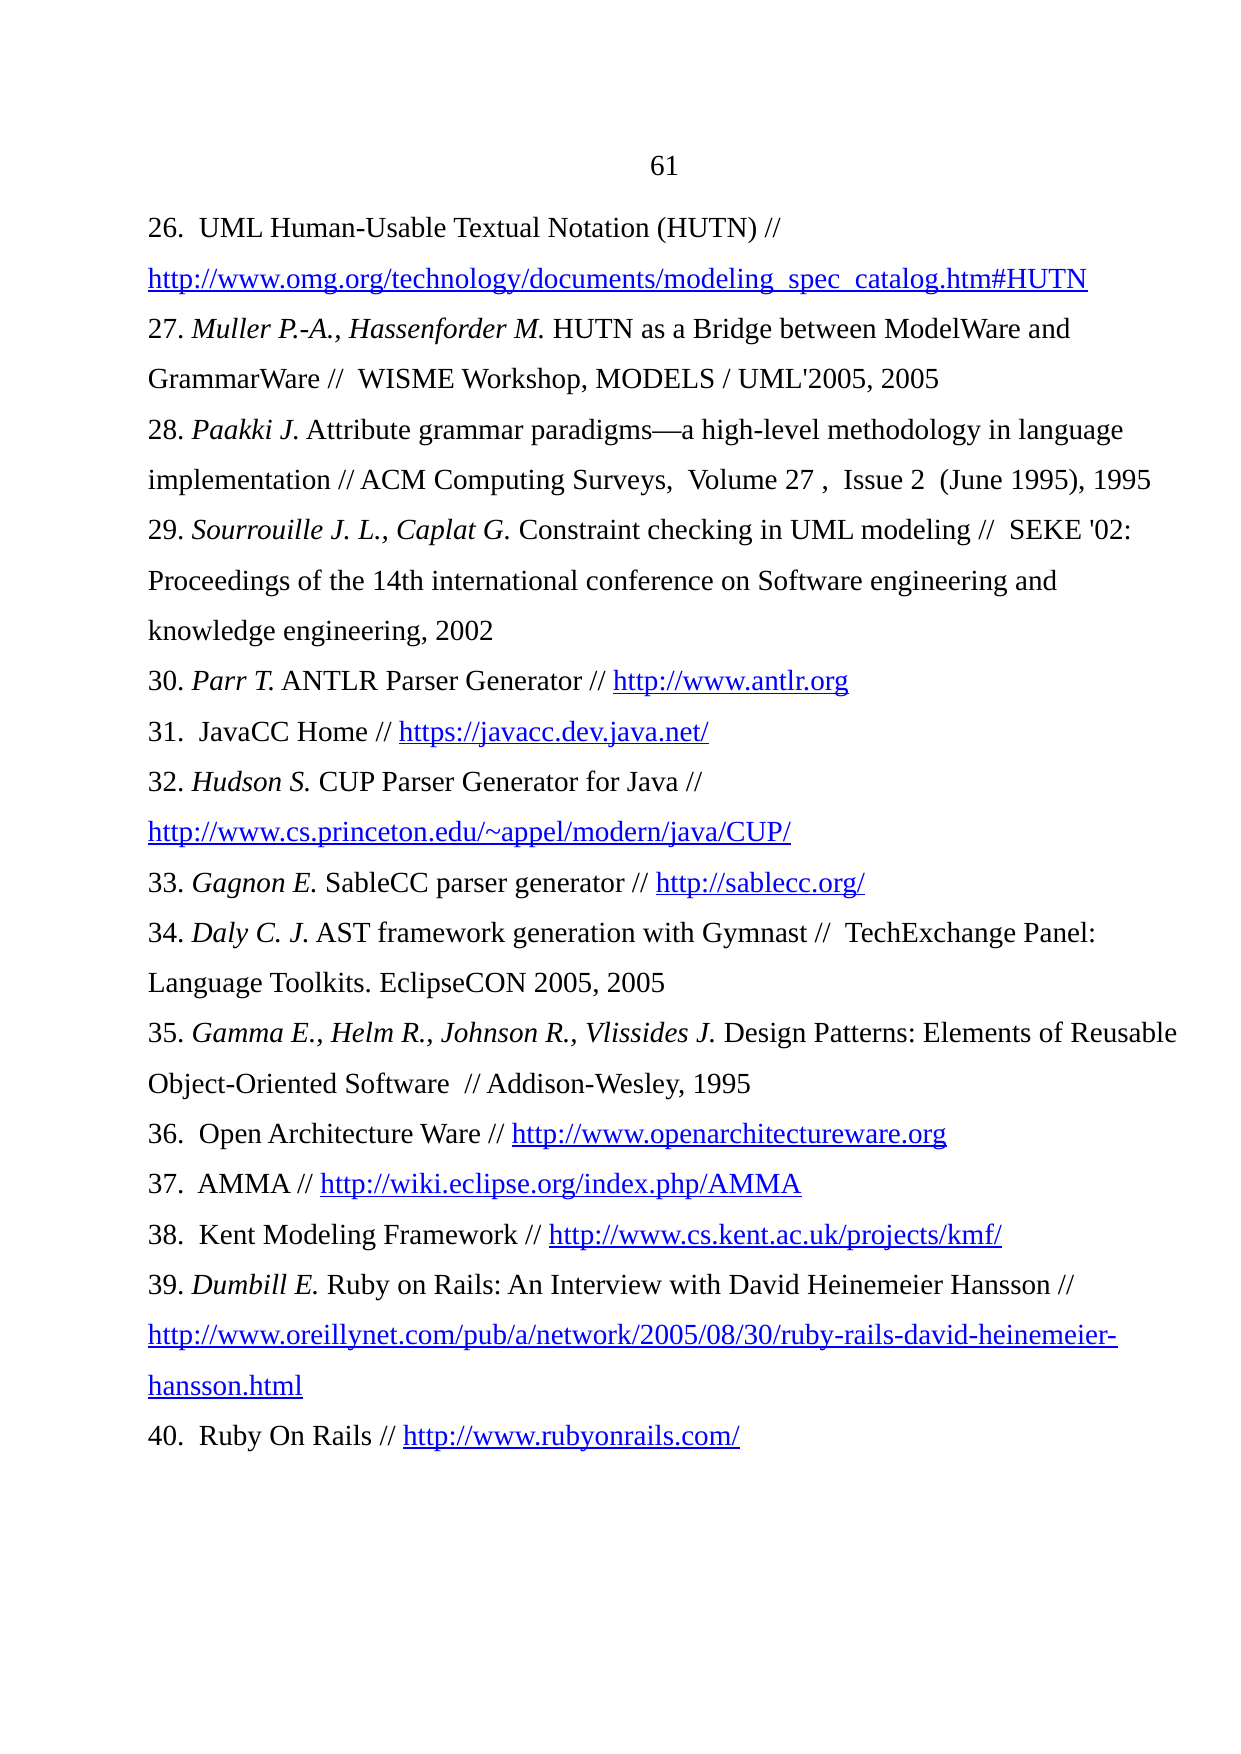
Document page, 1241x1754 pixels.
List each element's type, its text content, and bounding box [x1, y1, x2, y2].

text 38. Kent Modeling Framework // http://www.cs.kent.ac.uk/projects/kmf/ [148, 1217, 1181, 1250]
text 26. UML Human-Usable Textual Notation (HUTN) // http://www.omg.org/technology/documents/modeling_spec_catalog.htm#HUTN [148, 211, 1181, 294]
text 32. Hudson S. CUP Parser Generator for Java // http://www.cs.princeton.edu/~appel/modern/java/CUP/ [148, 764, 1181, 848]
text 37. AMMA // http://wiki.eclipse.org/index.php/AMMA [148, 1167, 1181, 1200]
text 39. Dumbill E. Ruby on Rails: An Interview with David Heinemeier Hansson // http://www.oreillynet.com/pub/a/network/2005/08/30/ruby-rails-david-heinemeier-hansson.html [148, 1267, 1181, 1401]
text 28. Paakki J. Attribute grammar paradigms—a high-level methodology in language implementation // ACM Computing Surveys, Volume 27 , Issue 2 (June 1995), 1995 [148, 412, 1181, 496]
text 27. Muller P.-A., Hassenforder M. HUTN as a Bridge between ModelWare and GrammarWare // WISME Workshop, MODELS / UML'2005, 2005 [148, 311, 1181, 395]
text 30. Parr T. ANTLR Parser Generator // http://www.antlr.org [148, 663, 1181, 697]
text 34. Daly C. J. AST framework generation with Gymnast // TechExchange Panel: Language Toolkits. EclipseCON 2005, 2005 [148, 915, 1181, 999]
text 31. JavaCC Home // https://javacc.dev.java.net/ [148, 714, 1181, 747]
text 29. Sourrouille J. L., Caplat G. Constraint checking in UML modeling // SEKE '02: Proceedings of the 14th international conference on Software engineering and knowledge engineering, 2002 [148, 512, 1181, 647]
text 33. Gagnon E. SableCC parser generator // http://sablecc.org/ [148, 865, 1181, 898]
text 35. Gamma E., Helm R., Johnson R., Vlissides J. Design Patterns: Elements of Reusable Object-Oriented Software // Addison-Wesley, 1995 [148, 1016, 1181, 1099]
text 36. Open Architecture Ware // http://www.openarchitectureware.org [148, 1116, 1181, 1150]
text 40. Ruby On Rails // http://www.rubyonrails.com/ [148, 1418, 1181, 1452]
